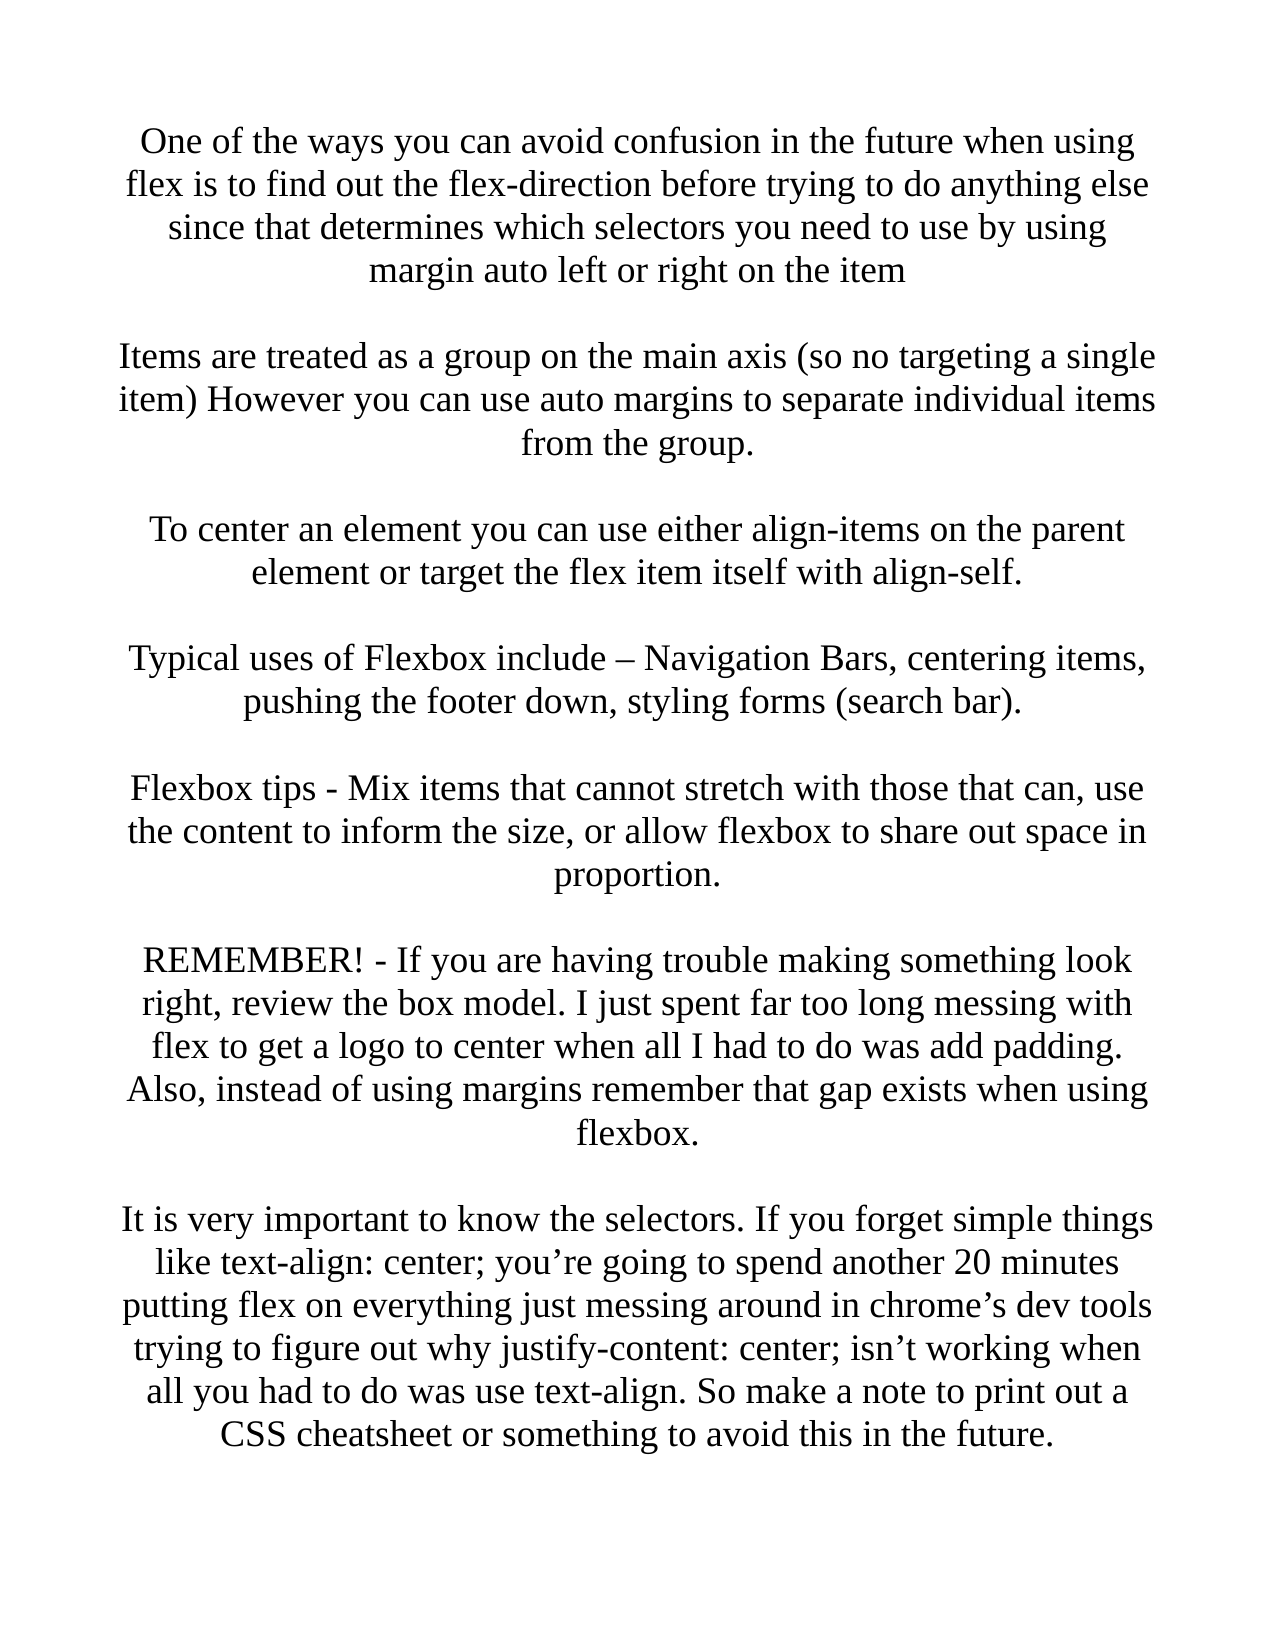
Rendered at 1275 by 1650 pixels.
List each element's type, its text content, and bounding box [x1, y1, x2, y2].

text One of the ways you can avoid confusion in the future when using flex is to find out the flex-direction before trying to do anything else since that determines which selectors you need to use by using margin auto left or right on the item [118, 118, 1157, 291]
text It is very important to know the selectors. If you forget simple things like text-align: center; you’re going to spend another 20 minutes putting flex on everything just messing around in chrome’s dev tools trying to figure out why justify-content: center; isn’t working when all you had to do was use text-align. So make a note to print out a CSS cheatsheet or something to avoid this in the future. [118, 1196, 1157, 1455]
text Items are treated as a group on the main axis (so no targeting a single item) However you can use auto margins to separate individual items from the group. [118, 334, 1157, 463]
text REMEMBER! - If you are having trouble making something look right, review the box model. I just spent far too long messing with flex to get a logo to center when all I had to do was add padding. Also, instead of using margins remember that gap exists when using flexbox. [118, 937, 1157, 1153]
text To center an element you can use either align-items on the parent element or target the flex item itself with align-self. [118, 506, 1157, 592]
text Flexbox tips - Mix items that cannot stretch with those that can, use the content to inform the size, or allow flexbox to share out space in proportion. [118, 765, 1157, 894]
text Typical uses of Flexbox include – Navigation Bars, centering items, pushing the footer down, styling forms (search bar). [118, 636, 1157, 722]
